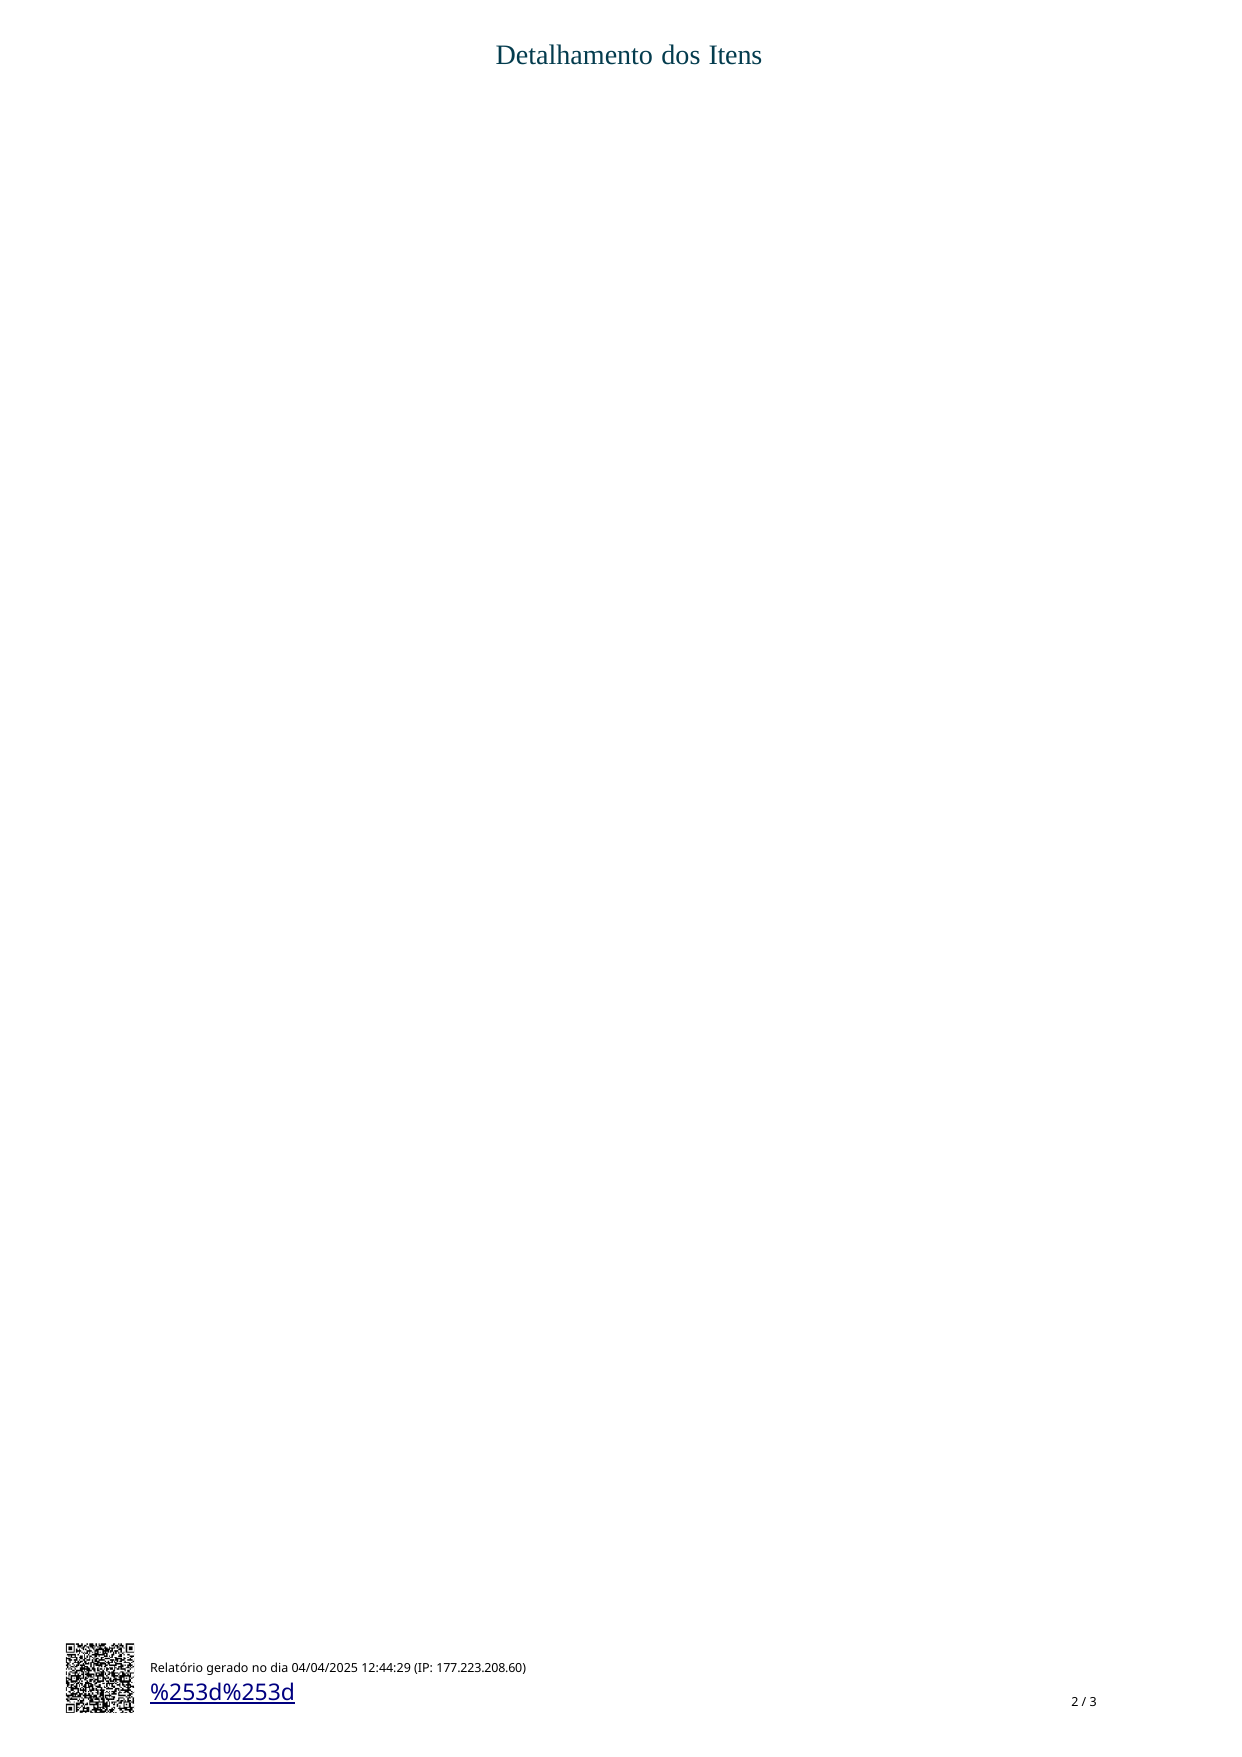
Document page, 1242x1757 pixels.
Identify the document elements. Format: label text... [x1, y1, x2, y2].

subtitle Detalhamento dos Itens [83, 38, 1175, 71]
